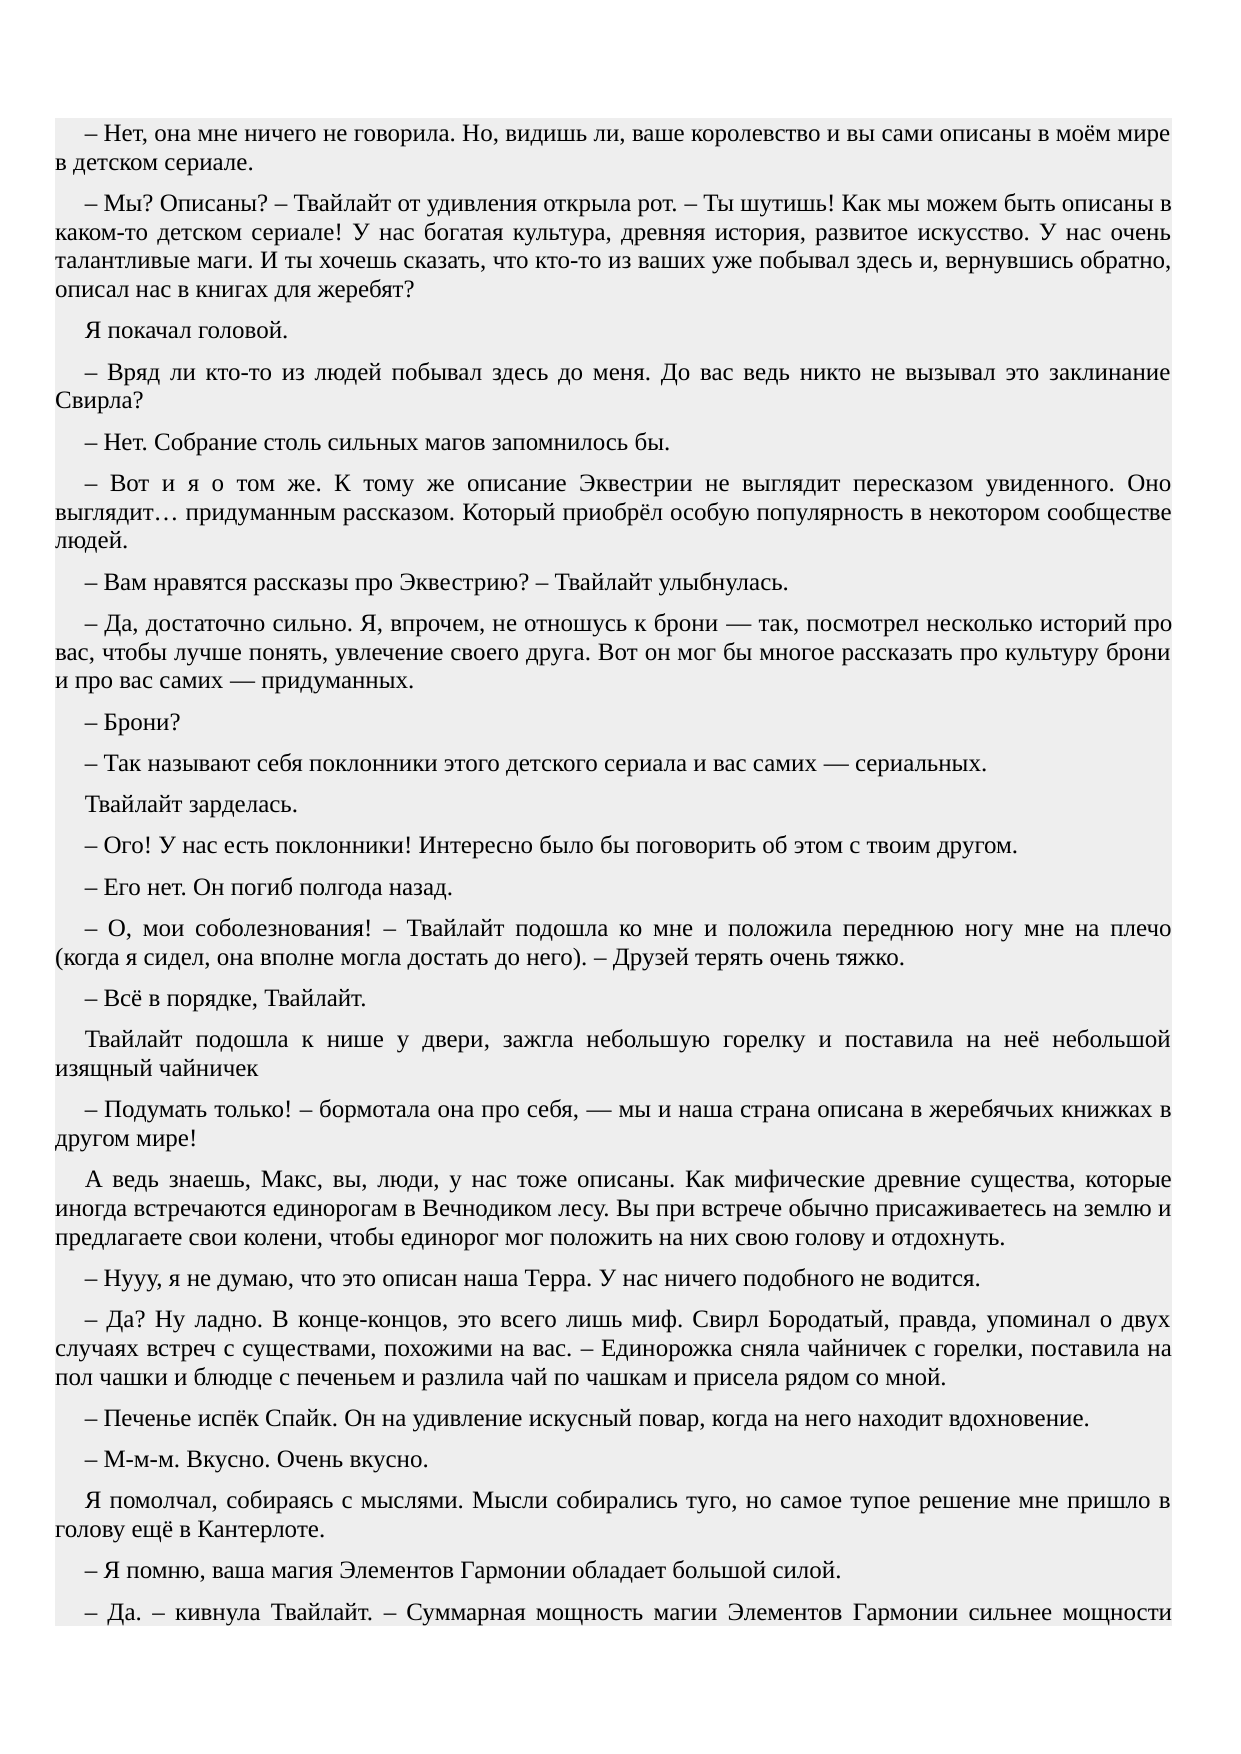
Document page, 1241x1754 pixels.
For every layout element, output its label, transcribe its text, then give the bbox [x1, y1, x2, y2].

text Я помолчал, собираясь с мыслями. Мысли собирались туго, но самое тупое решение мне пришло в голову ещё в Кантерлоте. [55, 1486, 1172, 1543]
text – Нууу, я не думаю, что это описан наша Терра. У нас ничего подобного не водится. [55, 1263, 1172, 1292]
text – Его нет. Он погиб полгода назад. [55, 872, 1172, 901]
text Твайлайт зарделась. [55, 789, 1172, 818]
text Твайлайт подошла к нише у двери, зажгла небольшую горелку и поставила на неё небольшой изящный чайничек [55, 1024, 1172, 1082]
text – Мы? Описаны? – Твайлайт от удивления открыла рот. – Ты шутишь! Как мы можем быть описаны в каком-то детском сериале! У нас богатая культура, древняя история, развитое искусство. У нас очень талантливые маги. И ты хочешь сказать, что кто-то из ваших уже побывал здесь и, вернувшись обратно, описал нас в книгах для жеребят? [55, 188, 1172, 303]
text – Печенье испёк Спайк. Он на удивление искусный повар, когда на него находит вдохновение. [55, 1403, 1172, 1432]
text – Нет. Собрание столь сильных магов запомнилось бы. [55, 427, 1172, 456]
text – Так называют себя поклонники этого детского сериала и вас самих — сериальных. [55, 748, 1172, 777]
text – Нет, она мне ничего не говорила. Но, видишь ли, ваше королевство и вы сами описаны в моём мире в детском сериале. [55, 118, 1172, 176]
text – Да? Ну ладно. В конце-концов, это всего лишь миф. Свирл Бородатый, правда, упоминал о двух случаях встреч с существами, похожими на вас. – Единорожка сняла чайничек с горелки, поставила на пол чашки и блюдце с печеньем и разлила чай по чашкам и присела рядом со мной. [55, 1304, 1172, 1391]
text – Вам нравятся рассказы про Эквестрию? – Твайлайт улыбнулась. [55, 567, 1172, 596]
text – Да, достаточно сильно. Я, впрочем, не отношусь к брони — так, посмотрел несколько историй про вас, чтобы лучше понять, увлечение своего друга. Вот он мог бы многое рассказать про культуру брони и про вас самих — придуманных. [55, 608, 1172, 694]
text – М-м-м. Вкусно. Очень вкусно. [55, 1444, 1172, 1473]
text – Вряд ли кто-то из людей побывал здесь до меня. До вас ведь никто не вызывал это заклинание Свирла? [55, 357, 1172, 414]
text – О, мои соболезнования! – Твайлайт подошла ко мне и положила переднюю ногу мне на плечо (когда я сидел, она вполне могла достать до него). – Друзей терять очень тяжко. [55, 913, 1172, 971]
text – Да. – кивнула Твайлайт. – Суммарная мощность магии Элементов Гармонии сильнее мощности [55, 1597, 1172, 1626]
text А ведь знаешь, Макс, вы, люди, у нас тоже описаны. Как мифические древние существа, которые иногда встречаются единорогам в Вечнодиком лесу. Вы при встрече обычно присаживаетесь на землю и предлагаете свои колени, чтобы единорог мог положить на них свою голову и отдохнуть. [55, 1164, 1172, 1251]
text – Брони? [55, 707, 1172, 736]
text – Всё в порядке, Твайлайт. [55, 983, 1172, 1012]
text – Ого! У нас есть поклонники! Интересно было бы поговорить об этом с твоим другом. [55, 831, 1172, 859]
text – Подумать только! – бормотала она про себя, — мы и наша страна описана в жеребячьих книжках в другом мире! [55, 1094, 1172, 1152]
text – Вот и я о том же. К тому же описание Эквестрии не выглядит пересказом увиденного. Оно выглядит… придуманным рассказом. Который приобрёл особую популярность в некотором сообществе людей. [55, 468, 1172, 554]
text Я покачал головой. [55, 316, 1172, 344]
text – Я помню, ваша магия Элементов Гармонии обладает большой силой. [55, 1556, 1172, 1584]
